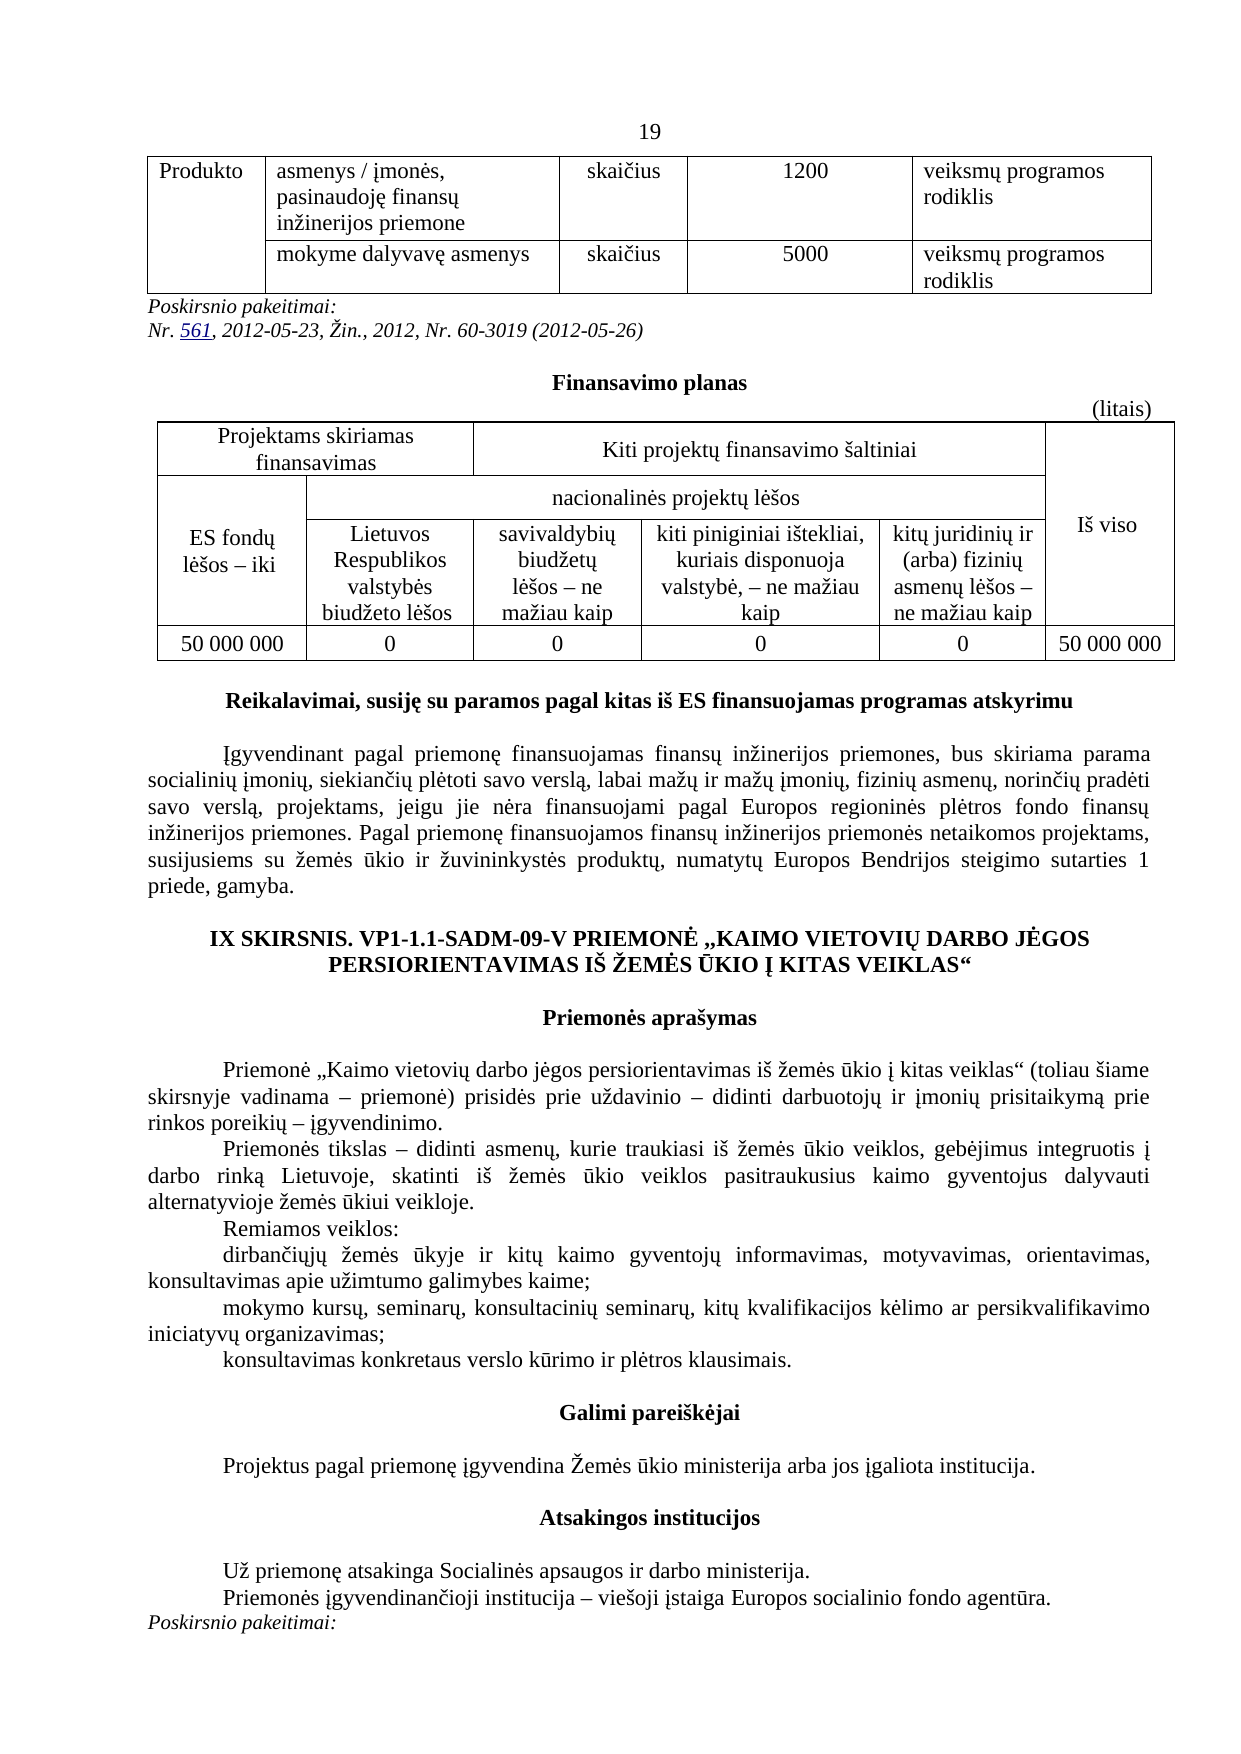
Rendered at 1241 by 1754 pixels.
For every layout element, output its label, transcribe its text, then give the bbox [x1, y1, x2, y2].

table_cell ES fondų lėšos – iki [158, 476, 306, 625]
table_header Iš viso [1046, 423, 1174, 625]
text Priemonės tikslas – didinti asmenų, kurie traukiasi iš žemės ūkio veiklos, gebėjimus integruotis į darbo rinką Lietuvoje, skatinti iš žemės ūkio veiklos pasitraukusius kaimo gyventojus dalyvauti alternatyvioje žemės ūkiui veikloje. [148, 1136, 1152, 1214]
table_cell 0 [307, 626, 473, 660]
text Remiamos veiklos: [148, 1214, 1152, 1241]
table_cell 0 [474, 626, 641, 660]
table_cell kitų juridinių ir (arba) fizinių asmenų lėšos – ne mažiau kaip [880, 520, 1045, 625]
table_cell skaičius [560, 157, 687, 239]
table_cell 0 [642, 626, 879, 660]
table_cell asmenys / įmonės, pasinaudoję finansų inžinerijos priemone [266, 157, 559, 239]
table_cell savivaldybių biudžetų lėšos – ne mažiau kaip [474, 520, 641, 625]
text Projektus pagal priemonę įgyvendina Žemės ūkio ministerija arba jos įgaliota institucija. [148, 1452, 1152, 1478]
table_header Kiti projektų finansavimo šaltiniai [474, 423, 1045, 475]
text dirbančiųjų žemės ūkyje ir kitų kaimo gyventojų informavimas, motyvavimas, orientavimas, konsultavimas apie užimtumo galimybes kaime; [148, 1241, 1152, 1294]
text Poskirsnio pakeitimai: [148, 1610, 1152, 1634]
text mokymo kursų, seminarų, konsultacinių seminarų, kitų kvalifikacijos kėlimo ar persikvalifikavimo iniciatyvų organizavimas; [148, 1294, 1152, 1346]
text Atsakingos institucijos [148, 1504, 1152, 1531]
table_cell 5000 [688, 241, 912, 293]
text Įgyvendinant pagal priemonę finansuojamas finansų inžinerijos priemones, bus skiriama parama socialinių įmonių, siekiančių plėtoti savo verslą, labai mažų ir mažų įmonių, fizinių asmenų, norinčių pradėti savo verslą, projektams, jeigu jie nėra finansuojami pagal Europos regioninės plėtros fondo finansų inžinerijos priemones. Pagal priemonę finansuojamos finansų inžinerijos priemonės netaikomos projektams, susijusiems su žemės ūkio ir žuvininkystės produktų, numatytų Europos Bendrijos steigimo sutarties 1 priede, gamyba. [148, 740, 1152, 898]
table_cell 50 000 000 [1046, 626, 1174, 660]
text (litais) [148, 395, 1152, 421]
table_cell 50 000 000 [158, 626, 306, 660]
text Poskirsnio pakeitimai: [148, 294, 1152, 318]
text Už priemonę atsakinga Socialinės apsaugos ir darbo ministerija. [148, 1557, 1152, 1583]
text Galimi pareiškėjai [148, 1399, 1152, 1425]
table_cell veiksmų programos rodiklis [913, 157, 1151, 239]
table_cell skaičius [560, 241, 687, 293]
table_cell 0 [880, 626, 1045, 660]
text Finansavimo planas [148, 369, 1152, 395]
table_cell veiksmų programos rodiklis [913, 241, 1151, 293]
text Reikalavimai, susiję su paramos pagal kitas iš ES finansuojamas programas atskyrimu [148, 687, 1152, 714]
text Priemonė „Kaimo vietovių darbo jėgos persiorientavimas iš žemės ūkio į kitas veiklas“ (toliau šiame skirsnyje vadinama – priemonė) prisidės prie uždavinio – didinti darbuotojų ir įmonių prisitaikymą prie rinkos poreikių – įgyvendinimo. [148, 1056, 1152, 1136]
subtitle IX SKIRSNIS. VP1-1.1-SADM-09-V PRIEMONĖ ,,kaimo vietovių darbo jėgos persiorIentavimas iš žemės ūkio į kitas veiklas“ [148, 925, 1152, 977]
text Priemonės aprašymas [148, 1004, 1152, 1030]
table_cell 1200 [688, 157, 912, 239]
text konsultavimas konkretaus verslo kūrimo ir plėtros klausimais. [148, 1346, 1152, 1373]
table_cell mokyme dalyvavę asmenys [266, 241, 559, 293]
table_header Projektams skiriamas finansavimas [158, 423, 473, 475]
text Nr. 561, 2012-05-23, Žin., 2012, Nr. 60-3019 (2012-05-26) [148, 318, 1152, 342]
table_cell Lietuvos Respublikos valstybės biudžeto lėšos [307, 520, 473, 625]
table_cell kiti piniginiai ištekliai, kuriais disponuoja valstybė, – ne mažiau kaip [642, 520, 879, 625]
text Priemonės įgyvendinančioji institucija – viešoji įstaiga Europos socialinio fondo agentūra. [148, 1583, 1152, 1610]
table_cell Produkto [148, 157, 265, 293]
table_cell nacionalinės projektų lėšos [307, 476, 1045, 519]
